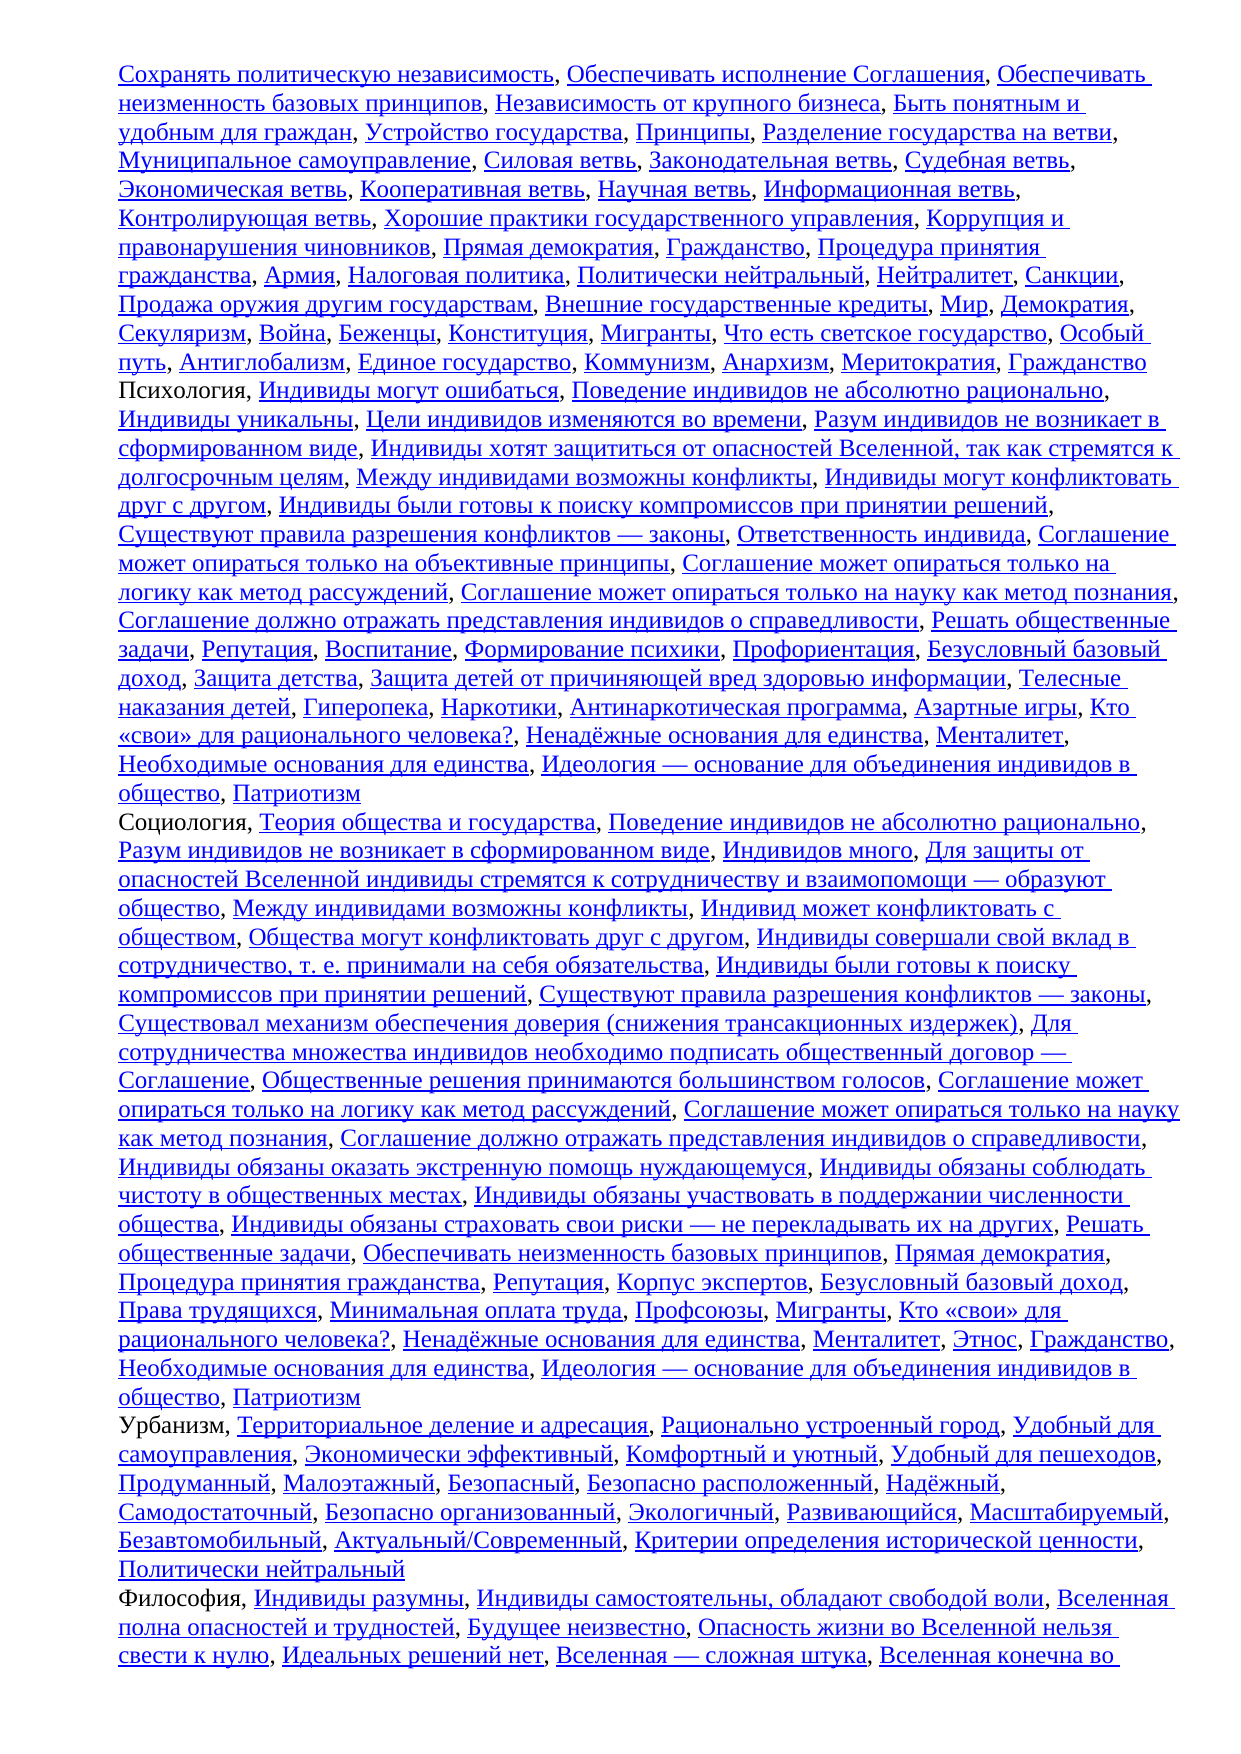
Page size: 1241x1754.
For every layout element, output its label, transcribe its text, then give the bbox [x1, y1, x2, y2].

subtitle Социология, Теория общества и государства, Поведение индивидов не абсолютно рационально, Разум индивидов не возникает в сформированном виде, Индивидов много, Для защиты от опасностей Вселенной индивиды стремятся к сотрудничеству и взаимопомощи — образуют общество, Между индивидами возможны конфликты, Индивид может конфликтовать с обществом, Общества могут конфликтовать друг с другом, Индивиды совершали свой вклад в сотрудничество, т. е. принимали на себя обязательства, Индивиды были готовы к поиску компромиссов при принятии решений, Существуют правила разрешения конфликтов — законы, Существовал механизм обеспечения доверия (снижения трансакционных издержек), Для сотрудничества множества индивидов необходимо подписать общественный договор — Соглашение, Общественные решения принимаются большинством голосов, Соглашение может опираться только на логику как метод рассуждений, Соглашение может опираться только на науку как метод познания, Соглашение должно отражать представления индивидов о справедливости, Индивиды обязаны оказать экстренную помощь нуждающемуся, Индивиды обязаны соблюдать чистоту в общественных местах, Индивиды обязаны участвовать в поддержании численности общества, Индивиды обязаны страховать свои риски — не перекладывать их на других, Решать общественные задачи, Обеспечивать неизменность базовых принципов, Прямая демократия, Процедура принятия гражданства, Репутация, Корпус экспертов, Безусловный базовый доход, Права трудящихся, Минимальная оплата труда, Профсоюзы, Мигранты, Кто «свои» для рационального человека?, Ненадёжные основания для единства, Менталитет, Этнос, Гражданство, Необходимые основания для единства, Идеология — основание для объединения индивидов в общество, Патриотизм [118, 807, 1181, 1410]
subtitle Урбанизм, Территориальное деление и адресация, Рационально устроенный город, Удобный для самоуправления, Экономически эффективный, Комфортный и уютный, Удобный для пешеходов, Продуманный, Малоэтажный, Безопасный, Безопасно расположенный, Надёжный, Самодостаточный, Безопасно организованный, Экологичный, Развивающийся, Масштабируемый, Безавтомобильный, Актуальный/Современный, Критерии определения исторической ценности, Политически нейтральный [118, 1410, 1181, 1583]
subtitle Сохранять политическую независимость, Обеспечивать исполнение Соглашения, Обеспечивать неизменность базовых принципов, Независимость от крупного бизнеса, Быть понятным и удобным для граждан, Устройство государства, Принципы, Разделение государства на ветви, Муниципальное самоуправление, Силовая ветвь, Законодательная ветвь, Судебная ветвь, Экономическая ветвь, Кооперативная ветвь, Научная ветвь, Информационная ветвь, Контролирующая ветвь, Хорошие практики государственного управления, Коррупция и правонарушения чиновников, Прямая демократия, Гражданство, Процедура принятия гражданства, Армия, Налоговая политика, Политически нейтральный, Нейтралитет, Санкции, Продажа оружия другим государствам, Внешние государственные кредиты, Мир, Демократия, Секуляризм, Война, Беженцы, Конституция, Мигранты, Что есть светское государство, Особый путь, Антиглобализм, Единое государство, Коммунизм, Анархизм, Меритократия, Гражданство [118, 59, 1181, 375]
subtitle Философия, Индивиды разумны, Индивиды самостоятельны, обладают свободой воли, Вселенная полна опасностей и трудностей, Будущее неизвестно, Опасность жизни во Вселенной нельзя свести к нулю, Идеальных решений нет, Вселенная — сложная штука, Вселенная конечна во [118, 1583, 1181, 1669]
subtitle Психология, Индивиды могут ошибаться, Поведение индивидов не абсолютно рационально, Индивиды уникальны, Цели индивидов изменяются во времени, Разум индивидов не возникает в сформированном виде, Индивиды хотят защититься от опасностей Вселенной, так как стремятся к долгосрочным целям, Между индивидами возможны конфликты, Индивиды могут конфликтовать друг с другом, Индивиды были готовы к поиску компромиссов при принятии решений, Существуют правила разрешения конфликтов — законы, Ответственность индивида, Соглашение может опираться только на объективные принципы, Соглашение может опираться только на логику как метод рассуждений, Соглашение может опираться только на науку как метод познания, Соглашение должно отражать представления индивидов о справедливости, Решать общественные задачи, Репутация, Воспитание, Формирование психики, Профориентация, Безусловный базовый доход, Защита детства, Защита детей от причиняющей вред здоровью информации, Телесные наказания детей, Гиперопека, Наркотики, Антинаркотическая программа, Азартные игры, Кто «свои» для рационального человека?, Ненадёжные основания для единства, Менталитет, Необходимые основания для единства, Идеология — основание для объединения индивидов в общество, Патриотизм [118, 375, 1181, 807]
